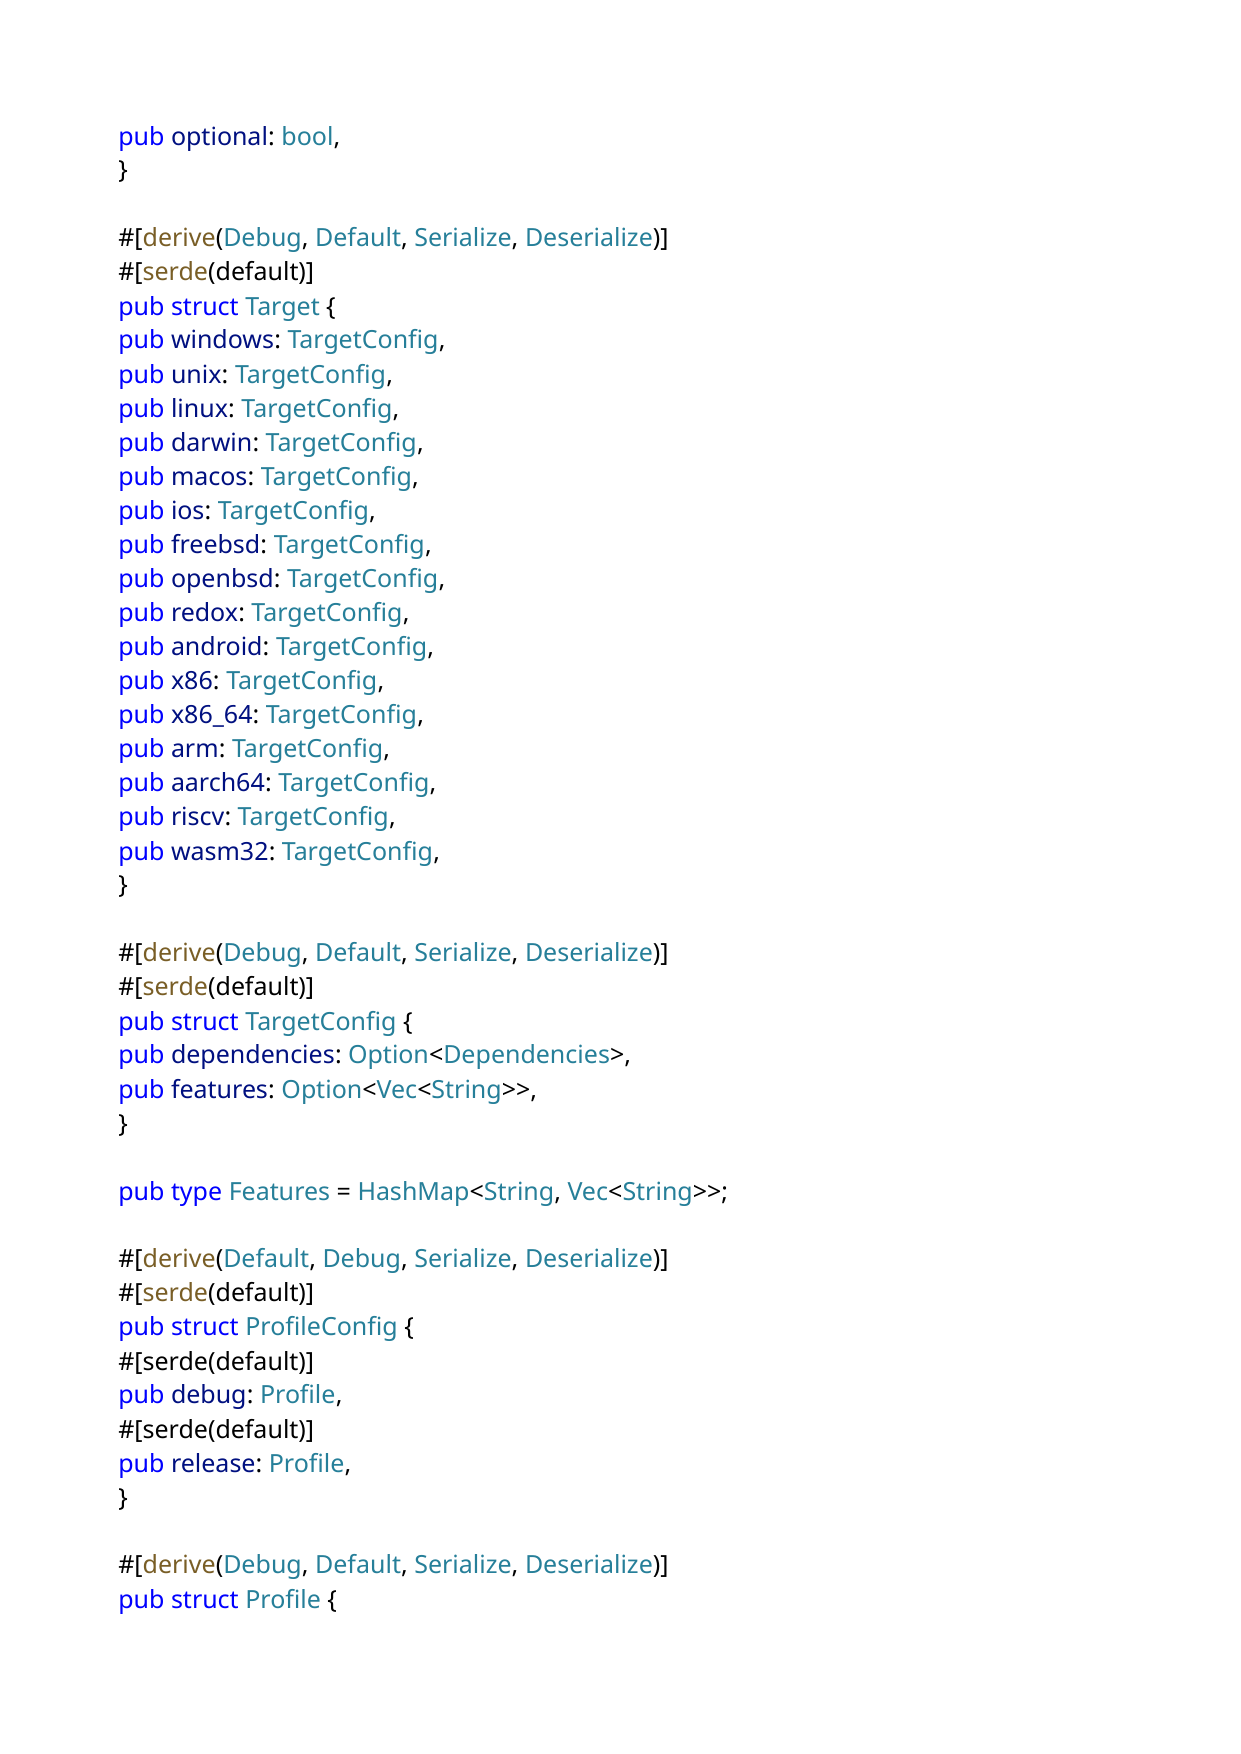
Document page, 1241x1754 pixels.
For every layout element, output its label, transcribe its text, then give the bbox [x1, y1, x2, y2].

text pub release: Profile, [118, 1445, 1122, 1479]
text pub x86: TargetConfig, [118, 663, 1122, 697]
text pub struct TargetConfig { [118, 1003, 1122, 1037]
text pub wasm32: TargetConfig, [118, 833, 1122, 867]
text #[serde(default)] [118, 1411, 1122, 1445]
text } [118, 1105, 1122, 1139]
text pub darwin: TargetConfig, [118, 424, 1122, 458]
text #[derive(Debug, Default, Serialize, Deserialize)] [118, 935, 1122, 969]
text pub linux: TargetConfig, [118, 390, 1122, 424]
text pub openbsd: TargetConfig, [118, 561, 1122, 595]
text pub windows: TargetConfig, [118, 322, 1122, 356]
text pub freebsd: TargetConfig, [118, 527, 1122, 561]
text } [118, 867, 1122, 901]
text } [118, 152, 1122, 186]
text pub dependencies: Option<Dependencies>, [118, 1037, 1122, 1071]
text pub unix: TargetConfig, [118, 356, 1122, 390]
text #[serde(default)] [118, 1343, 1122, 1377]
text pub macos: TargetConfig, [118, 458, 1122, 492]
text pub ios: TargetConfig, [118, 492, 1122, 527]
text pub optional: bool, [118, 118, 1122, 152]
text pub x86_64: TargetConfig, [118, 697, 1122, 731]
text #[derive(Debug, Default, Serialize, Deserialize)] [118, 220, 1122, 254]
text #[derive(Debug, Default, Serialize, Deserialize)] [118, 1547, 1122, 1581]
text #[serde(default)] [118, 1275, 1122, 1309]
text } [118, 1479, 1122, 1513]
text #[derive(Default, Debug, Serialize, Deserialize)] [118, 1241, 1122, 1275]
text pub arm: TargetConfig, [118, 731, 1122, 765]
text pub struct ProfileConfig { [118, 1309, 1122, 1343]
text pub aarch64: TargetConfig, [118, 765, 1122, 799]
text pub type Features = HashMap<String, Vec<String>>; [118, 1173, 1122, 1207]
text #[serde(default)] [118, 969, 1122, 1003]
text pub redox: TargetConfig, [118, 595, 1122, 629]
text pub features: Option<Vec<String>>, [118, 1071, 1122, 1105]
text #[serde(default)] [118, 254, 1122, 288]
text pub struct Profile { [118, 1581, 1122, 1615]
text pub android: TargetConfig, [118, 629, 1122, 663]
text pub riscv: TargetConfig, [118, 799, 1122, 833]
text pub struct Target { [118, 288, 1122, 322]
text pub debug: Profile, [118, 1377, 1122, 1411]
